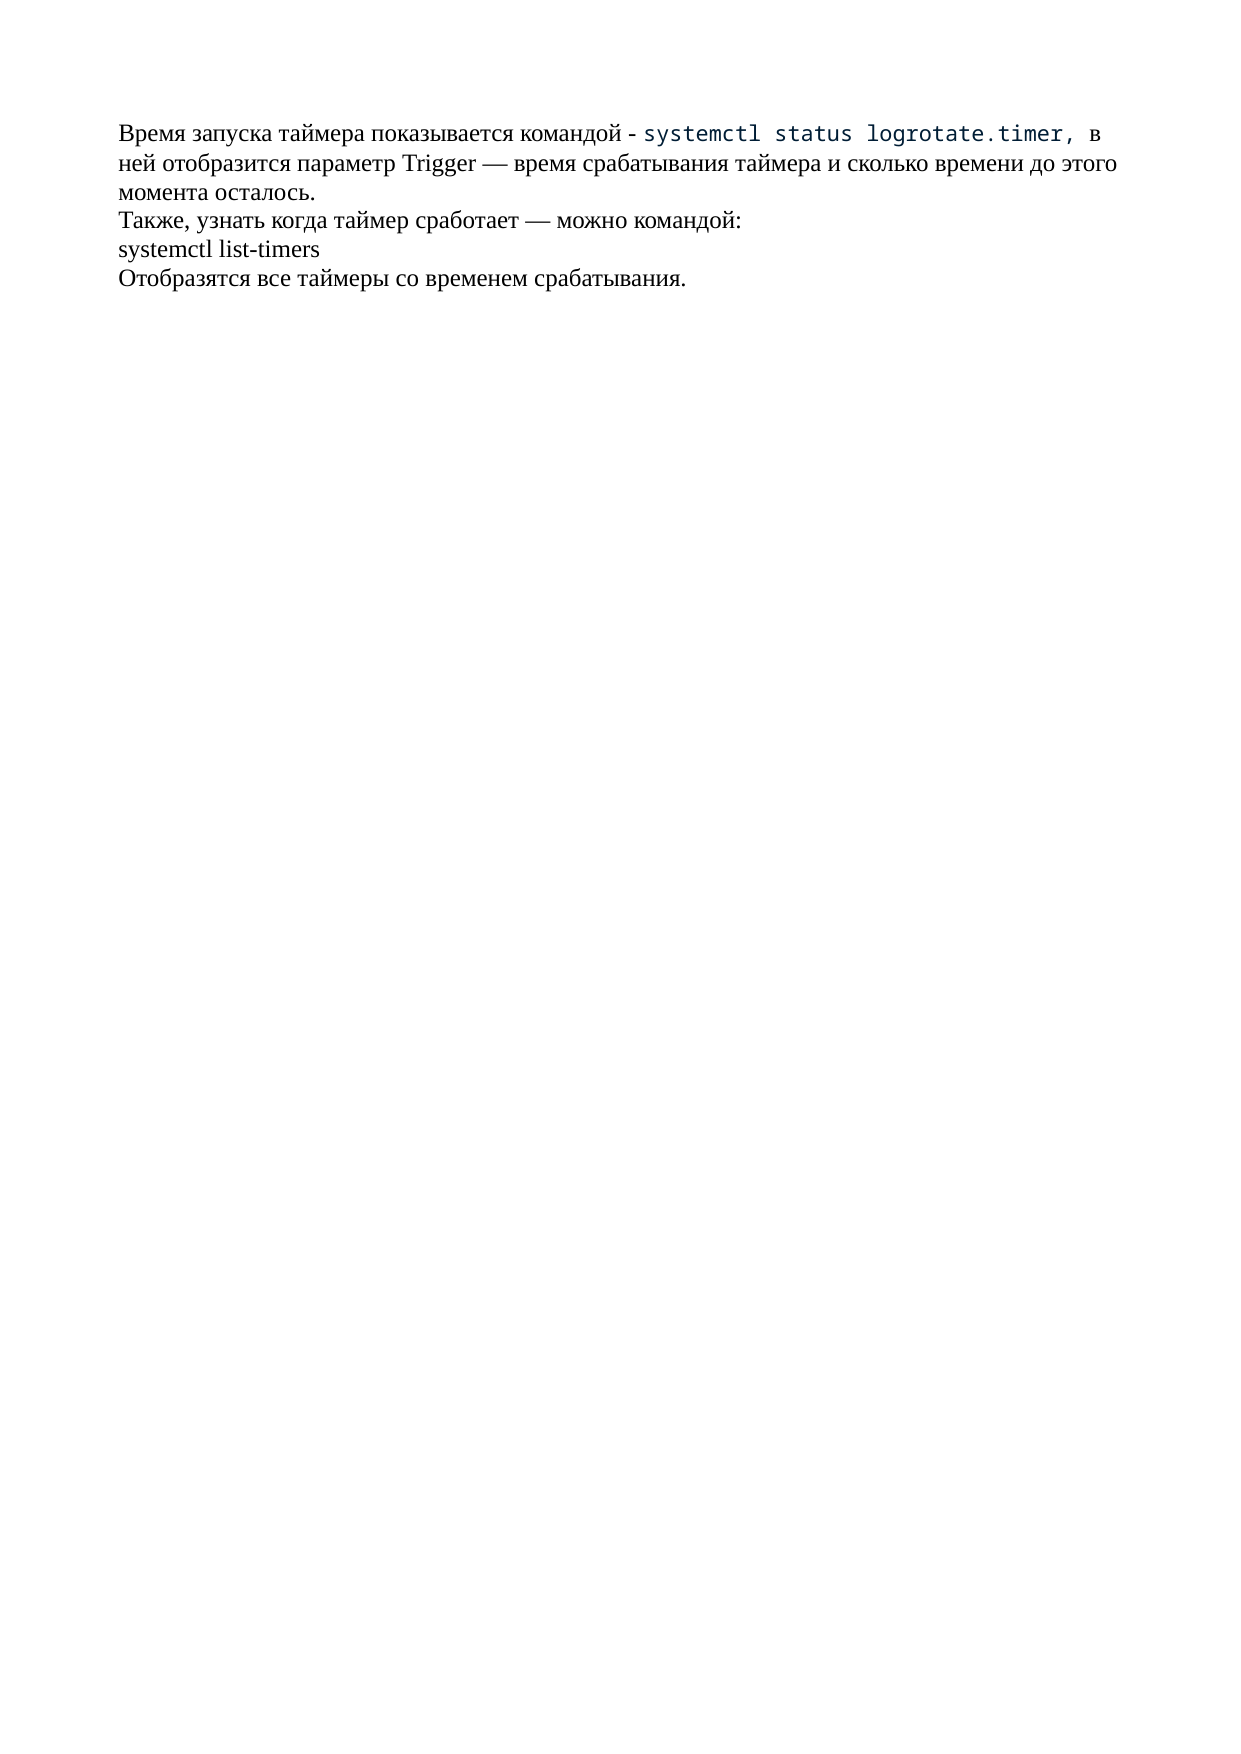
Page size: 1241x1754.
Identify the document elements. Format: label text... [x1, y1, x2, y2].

text Также, узнать когда таймер сработает — можно командой: [118, 205, 1122, 234]
text Время запуска таймера показывается командой - systemctl status logrotate.timer, в ней отобразится параметр Trigger — время срабатывания таймера и сколько времени до этого момента осталось. [118, 118, 1122, 205]
text systemctl list-timers [118, 234, 1122, 263]
text Отобразятся все таймеры со временем срабатывания. [118, 263, 1122, 292]
